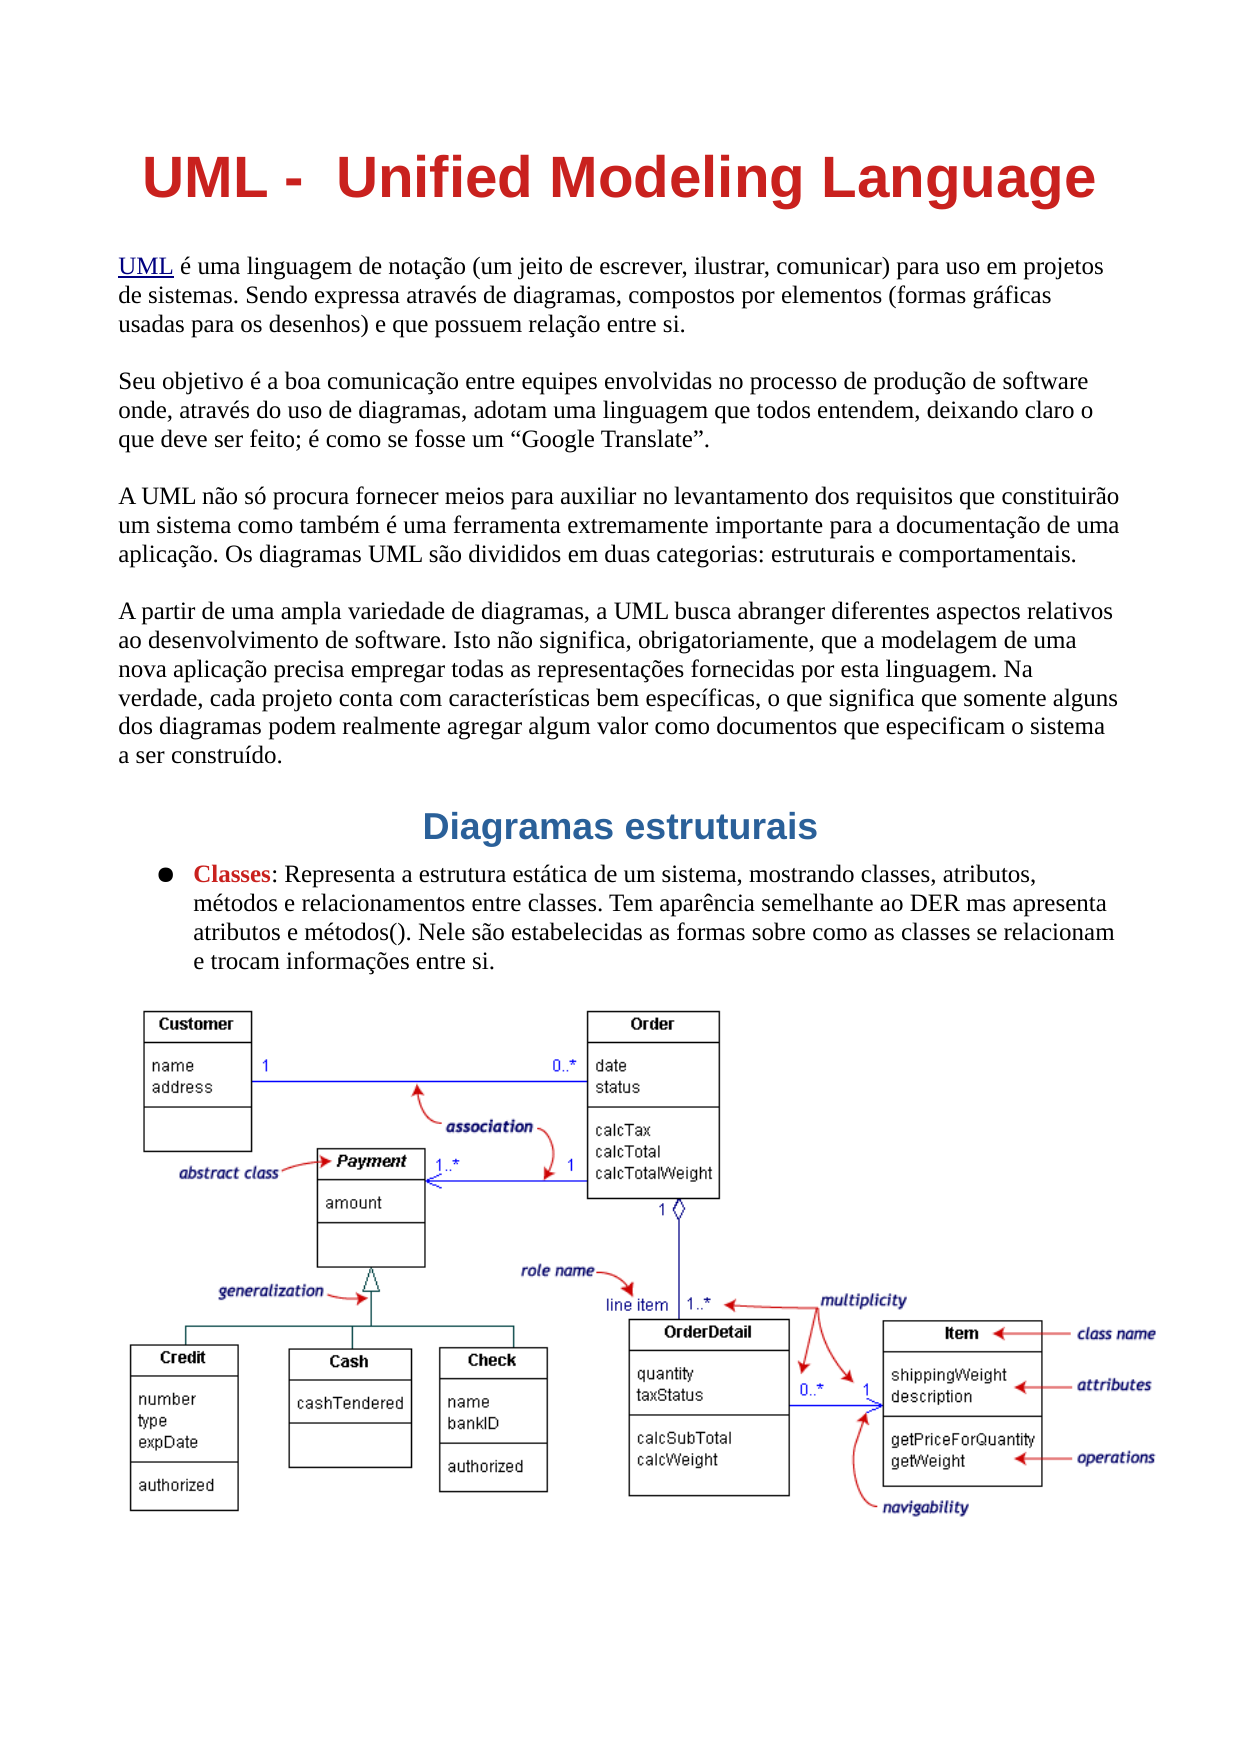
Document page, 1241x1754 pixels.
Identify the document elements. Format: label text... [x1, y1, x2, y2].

text Seu objetivo é a boa comunicação entre equipes envolvidas no processo de produção de software onde, através do uso de diagramas, adotam uma linguagem que todos entendem, deixando claro o que deve ser feito; é como se fosse um “Google Translate”. [118, 366, 1122, 453]
text UML é uma linguagem de notação (um jeito de escrever, ilustrar, comunicar) para uso em projetos de sistemas. Sendo expressa através de diagramas, compostos por elementos (formas gráficas usadas para os desenhos) e que possuem relação entre si. [118, 251, 1122, 338]
text A UML não só procura fornecer meios para auxiliar no levantamento dos requisitos que constituirão um sistema como também é uma ferramenta extremamente importante para a documentação de uma aplicação. Os diagramas UML são divididos em duas categorias: estruturais e comportamentais. [118, 481, 1122, 568]
text A partir de uma ampla variedade de diagramas, a UML busca abranger diferentes aspectos relativos ao desenvolvimento de software. Isto não significa, obrigatoriamente, que a modelagem de uma nova aplicação precisa empregar todas as representações fornecidas por esta linguagem. Na verdade, cada projeto conta com características bem específicas, o que significa que somente alguns dos diagramas podem realmente agregar algum valor como documentos que especificam o sistema a ser construído. [118, 596, 1122, 798]
subtitle Diagramas estruturais [118, 804, 1122, 847]
picture [118, 1003, 1157, 1518]
title UML - Unified Modeling Language [118, 143, 1122, 210]
list Classes: Representa a estrutura estática de um sistema, mostrando classes, atributos, métodos e relacionamentos entre classes. Tem aparência semelhante ao DER mas apresenta atributos e métodos(). Nele são estabelecidas as formas sobre como as classes se relacionam e trocam informações entre si. [156, 859, 1122, 974]
